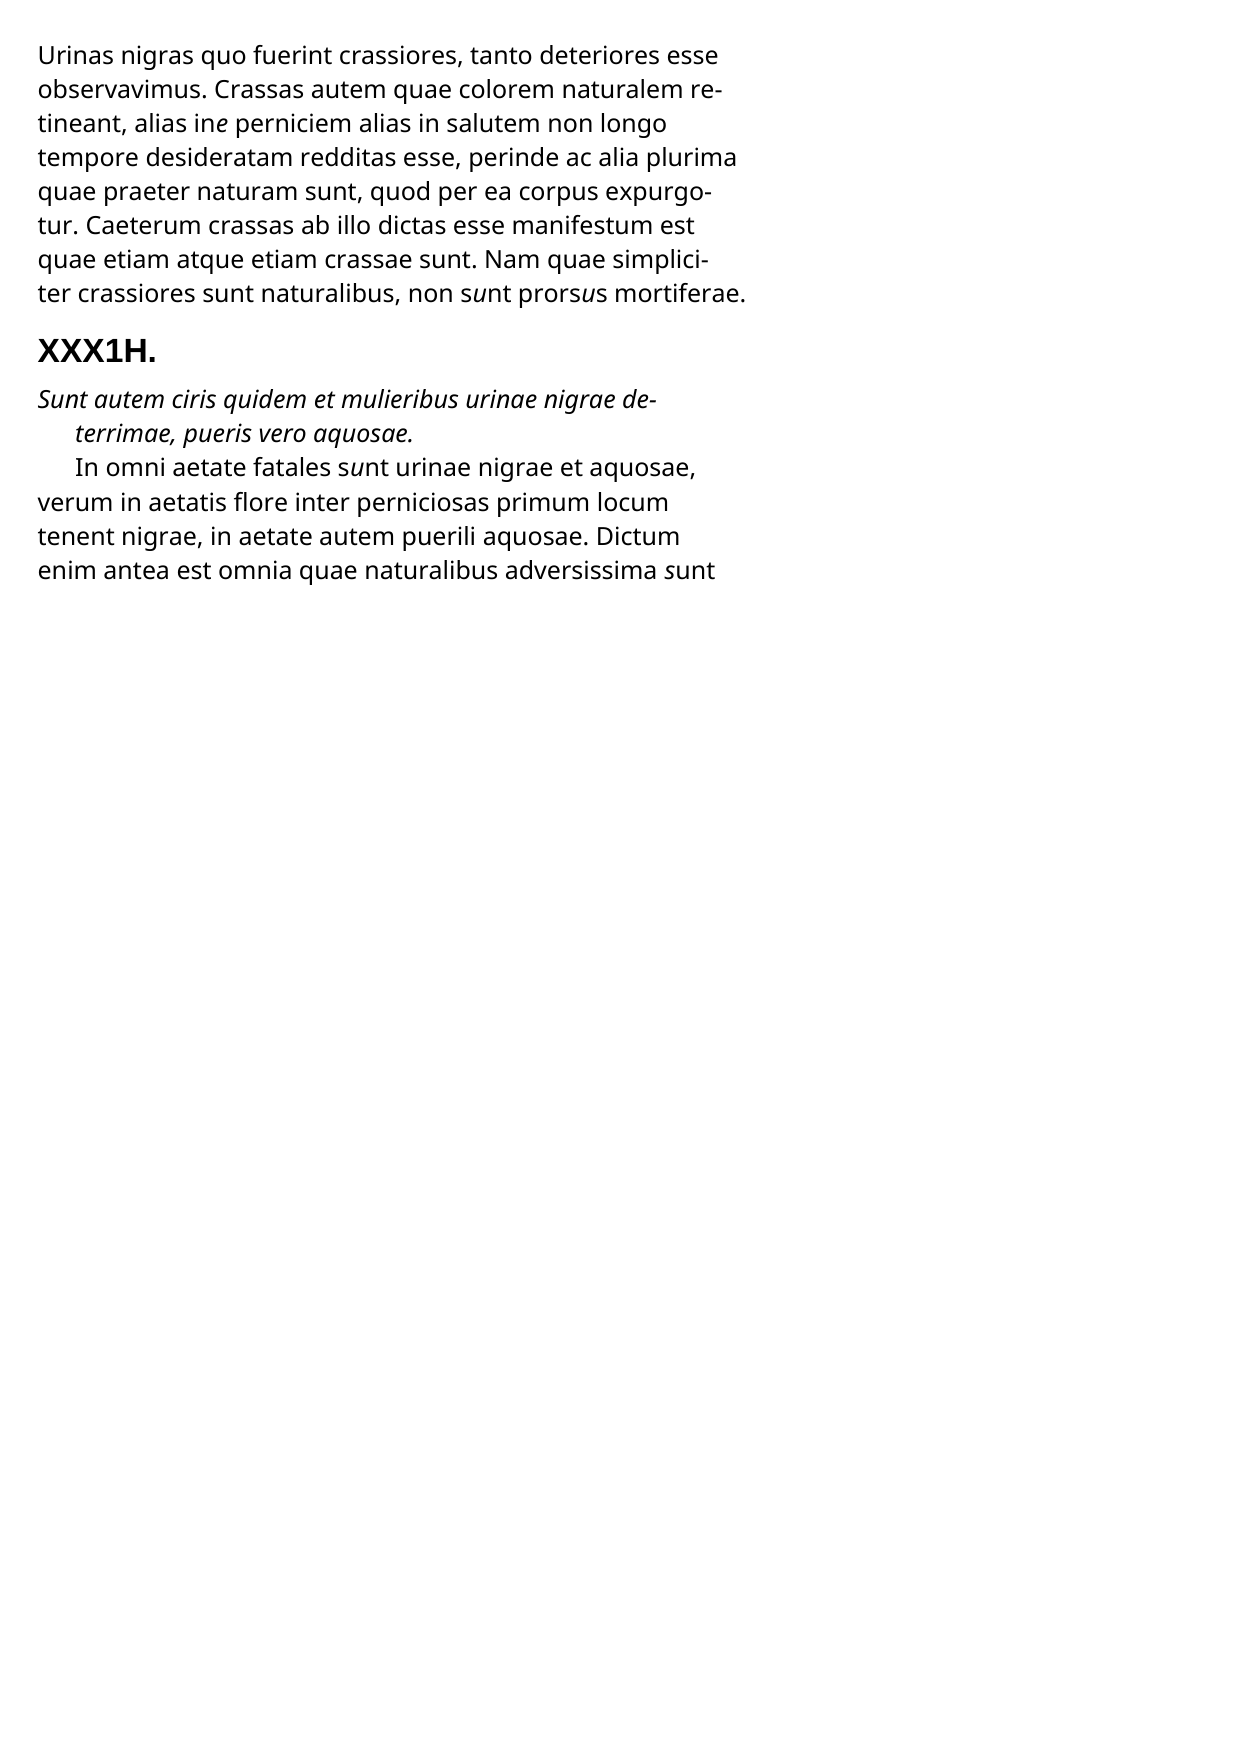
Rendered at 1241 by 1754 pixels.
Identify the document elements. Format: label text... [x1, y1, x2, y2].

subtitle XXX1H. [37, 331, 1203, 369]
text Sunt autem ciris quidem et mulieribus urinae nigrae de- terrimae, pueris vero aquosae. [37, 382, 1203, 450]
text Urinas nigras quo fuerint crassiores, tanto deteriores esse observavimus. Crassas autem quae colorem naturalem re- tineant, alias ine perniciem alias in salutem non longo tempore desideratam redditas esse, perinde ac alia plurima quae praeter naturam sunt, quod per ea corpus expurgo- tur. Caeterum crassas ab illo dictas esse manifestum est [37, 37, 1203, 242]
text In omni aetate fatales sunt urinae nigrae et aquosae, verum in aetatis flore inter perniciosas primum locum tenent nigrae, in aetate autem puerili aquosae. Dictum enim antea est omnia quae naturalibus adversissima sunt [37, 450, 1203, 586]
text quae etiam atque etiam crassae sunt. Nam quae simplici- ter crassiores sunt naturalibus, non sunt prorsus mortiferae. [37, 242, 1203, 310]
